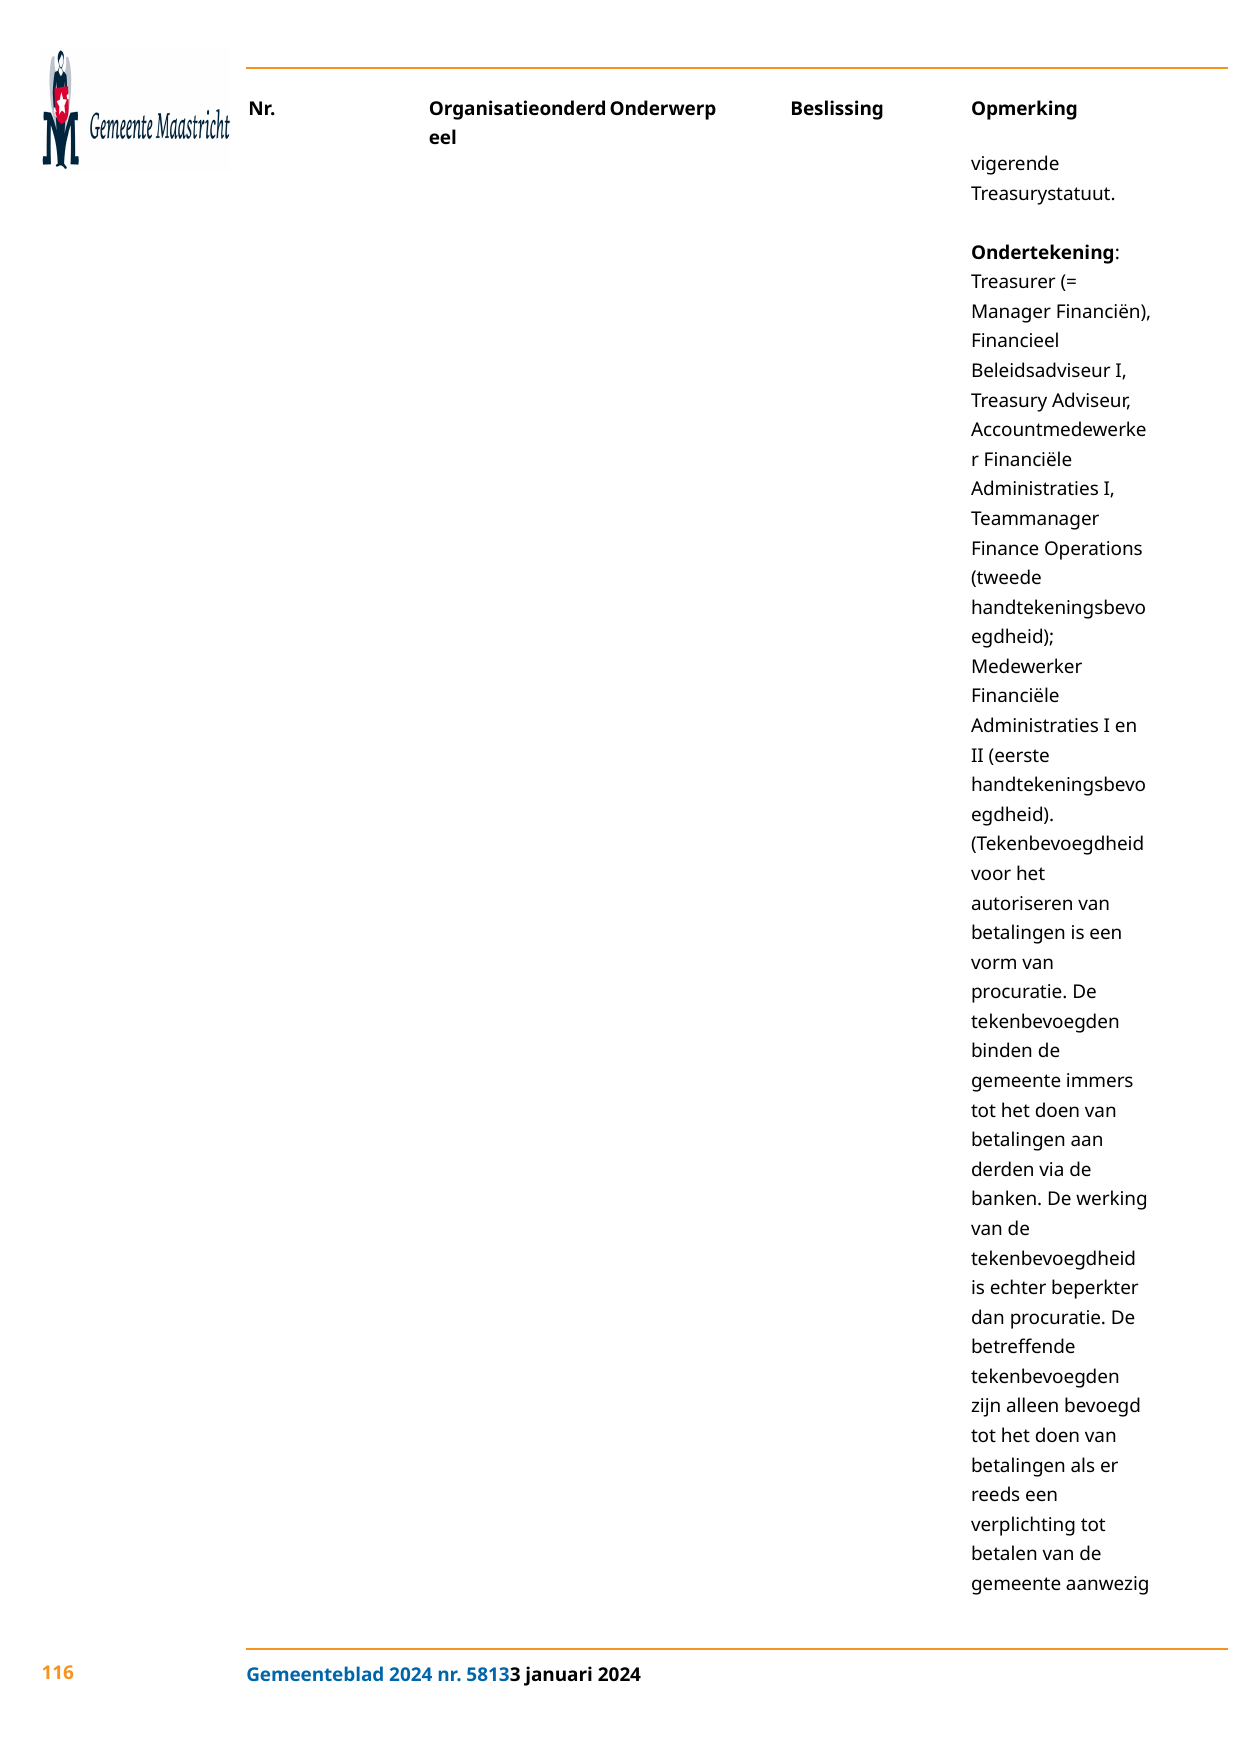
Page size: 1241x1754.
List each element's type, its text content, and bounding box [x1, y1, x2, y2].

table_header Opmerking [971, 95, 1152, 150]
picture [41, 47, 231, 172]
table_cell vigerende Treasurystatuut. Ondertekening: Treasurer (= Manager Financiën), Financieel Beleidsadviseur I, Treasury Adviseur, Accountmedewerker Financiële Administraties I, Teammanager Finance Operations (tweede handtekeningsbevoegdheid); Medewerker Financiële Administraties I en II (eerste handtekeningsbevoegdheid). (Tekenbevoegdheid voor het autoriseren van betalingen is een vorm van procuratie. De tekenbevoegden binden de gemeente immers tot het doen van betalingen aan derden via de banken. De werking van de tekenbevoegdheid is echter beperkter dan procuratie. De betreffende tekenbevoegden zijn alleen bevoegd tot het doen van betalingen als er reeds een verplichting tot betalen van de gemeente aanwezig [971, 150, 1152, 1596]
table_header Onderwerp [609, 95, 790, 150]
table_cell [248, 150, 429, 1596]
table_header Nr. [248, 95, 429, 150]
table_cell [790, 150, 971, 1596]
table_header Beslissing [790, 95, 971, 150]
table_cell [609, 150, 790, 1596]
table_header Organisatieonderdeel [429, 95, 609, 150]
table_cell [429, 150, 609, 1596]
